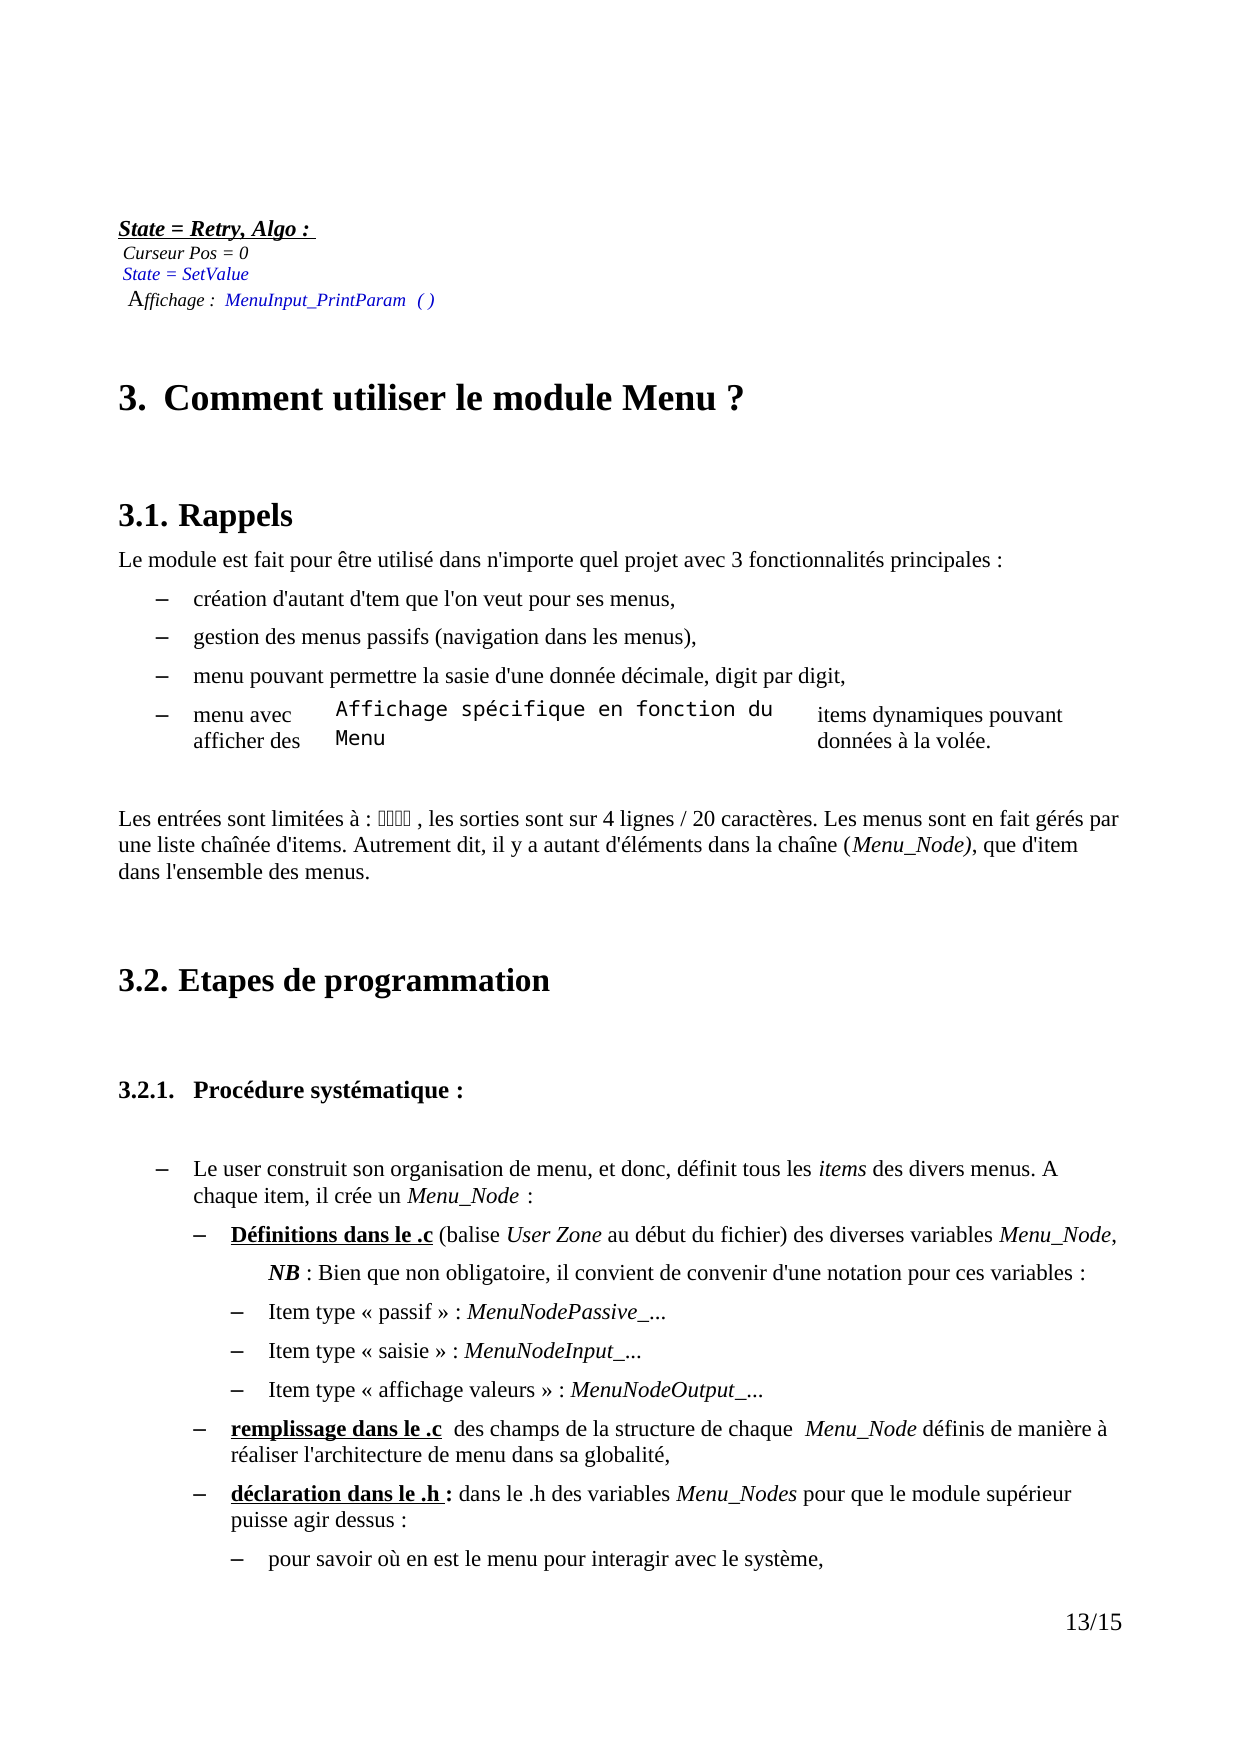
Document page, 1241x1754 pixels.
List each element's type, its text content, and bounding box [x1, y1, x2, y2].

subtitle Rappels [118, 495, 1122, 533]
text Le module est fait pour être utilisé dans n'importe quel projet avec 3 fonctionnalités principales : [118, 546, 1122, 572]
list gestion des menus passifs (navigation dans les menus), [156, 623, 1122, 650]
list NB : Bien que non obligatoire, il convient de convenir d'une notation pour ces variables : [231, 1259, 1122, 1286]
text Curseur Pos = 0 [118, 242, 1122, 263]
subtitle Procédure systématique : [118, 1075, 1122, 1104]
list Item type « saisie » : MenuNodeInput_... [231, 1337, 1122, 1363]
text Affichage : MenuInput_PrintParam ( ) [118, 285, 1122, 311]
list Le user construit son organisation de menu, et donc, définit tous les items des divers menus. A chaque item, il crée un Menu_Node : [156, 1155, 1122, 1208]
list Item type « affichage valeurs » : MenuNodeOutput_... [231, 1376, 1122, 1402]
subtitle Comment utiliser le module Menu ? [118, 375, 1122, 418]
list création d'autant d'tem que l'on veut pour ses menus, [156, 584, 1122, 611]
text State = Retry, Algo : [118, 215, 1122, 242]
list menu avec items dynamiques pouvant afficher des données à la volée. [156, 701, 1122, 754]
subtitle Etapes de programmation [118, 961, 1122, 999]
list menu pouvant permettre la sasie d'une donnée décimale, digit par digit, [156, 662, 1122, 689]
list Définitions dans le .c (balise User Zone au début du fichier) des diverses variables Menu_Node, [193, 1221, 1122, 1247]
text Les entrées sont limitées à :  , les sorties sont sur 4 lignes / 20 caractères. Les menus sont en fait gérés par une liste chaînée d'items. Autrement dit, il y a autant d'éléments dans la chaîne (Menu_Node), que d'item dans l'ensemble des menus. [118, 805, 1122, 884]
list remplissage dans le .c des champs de la structure de chaque Menu_Node définis de manière à réaliser l'architecture de menu dans sa globalité, [193, 1415, 1122, 1468]
list pour savoir où en est le menu pour interagir avec le système, [231, 1545, 1122, 1572]
list déclaration dans le .h : dans le .h des variables Menu_Nodes pour que le module supérieur puisse agir dessus : [193, 1480, 1122, 1533]
list Item type « passif » : MenuNodePassive_... [231, 1298, 1122, 1325]
text State = SetValue [118, 263, 1122, 285]
